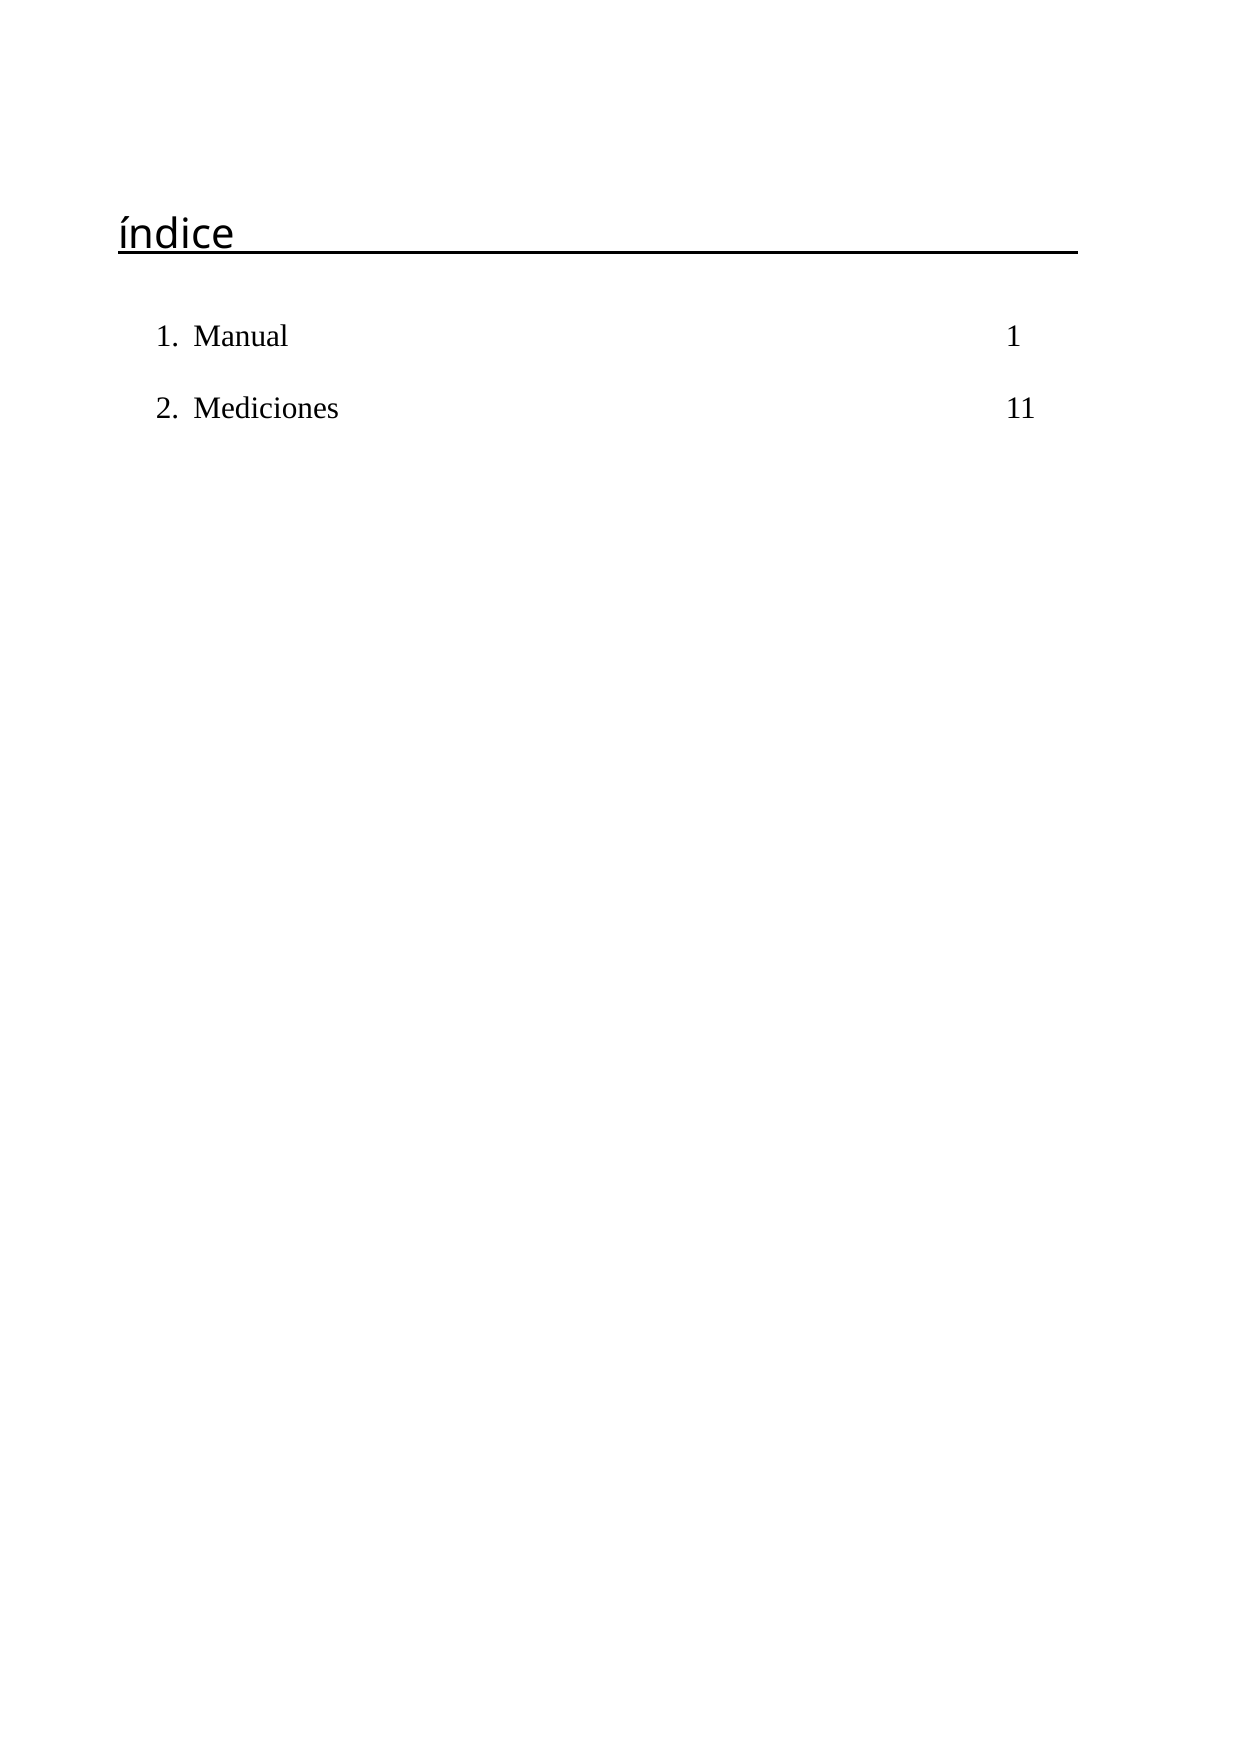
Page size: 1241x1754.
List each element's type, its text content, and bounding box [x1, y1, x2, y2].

list Mediciones 11 [156, 389, 1122, 425]
list Manual 1 [156, 317, 1122, 353]
text índice [118, 203, 1122, 260]
